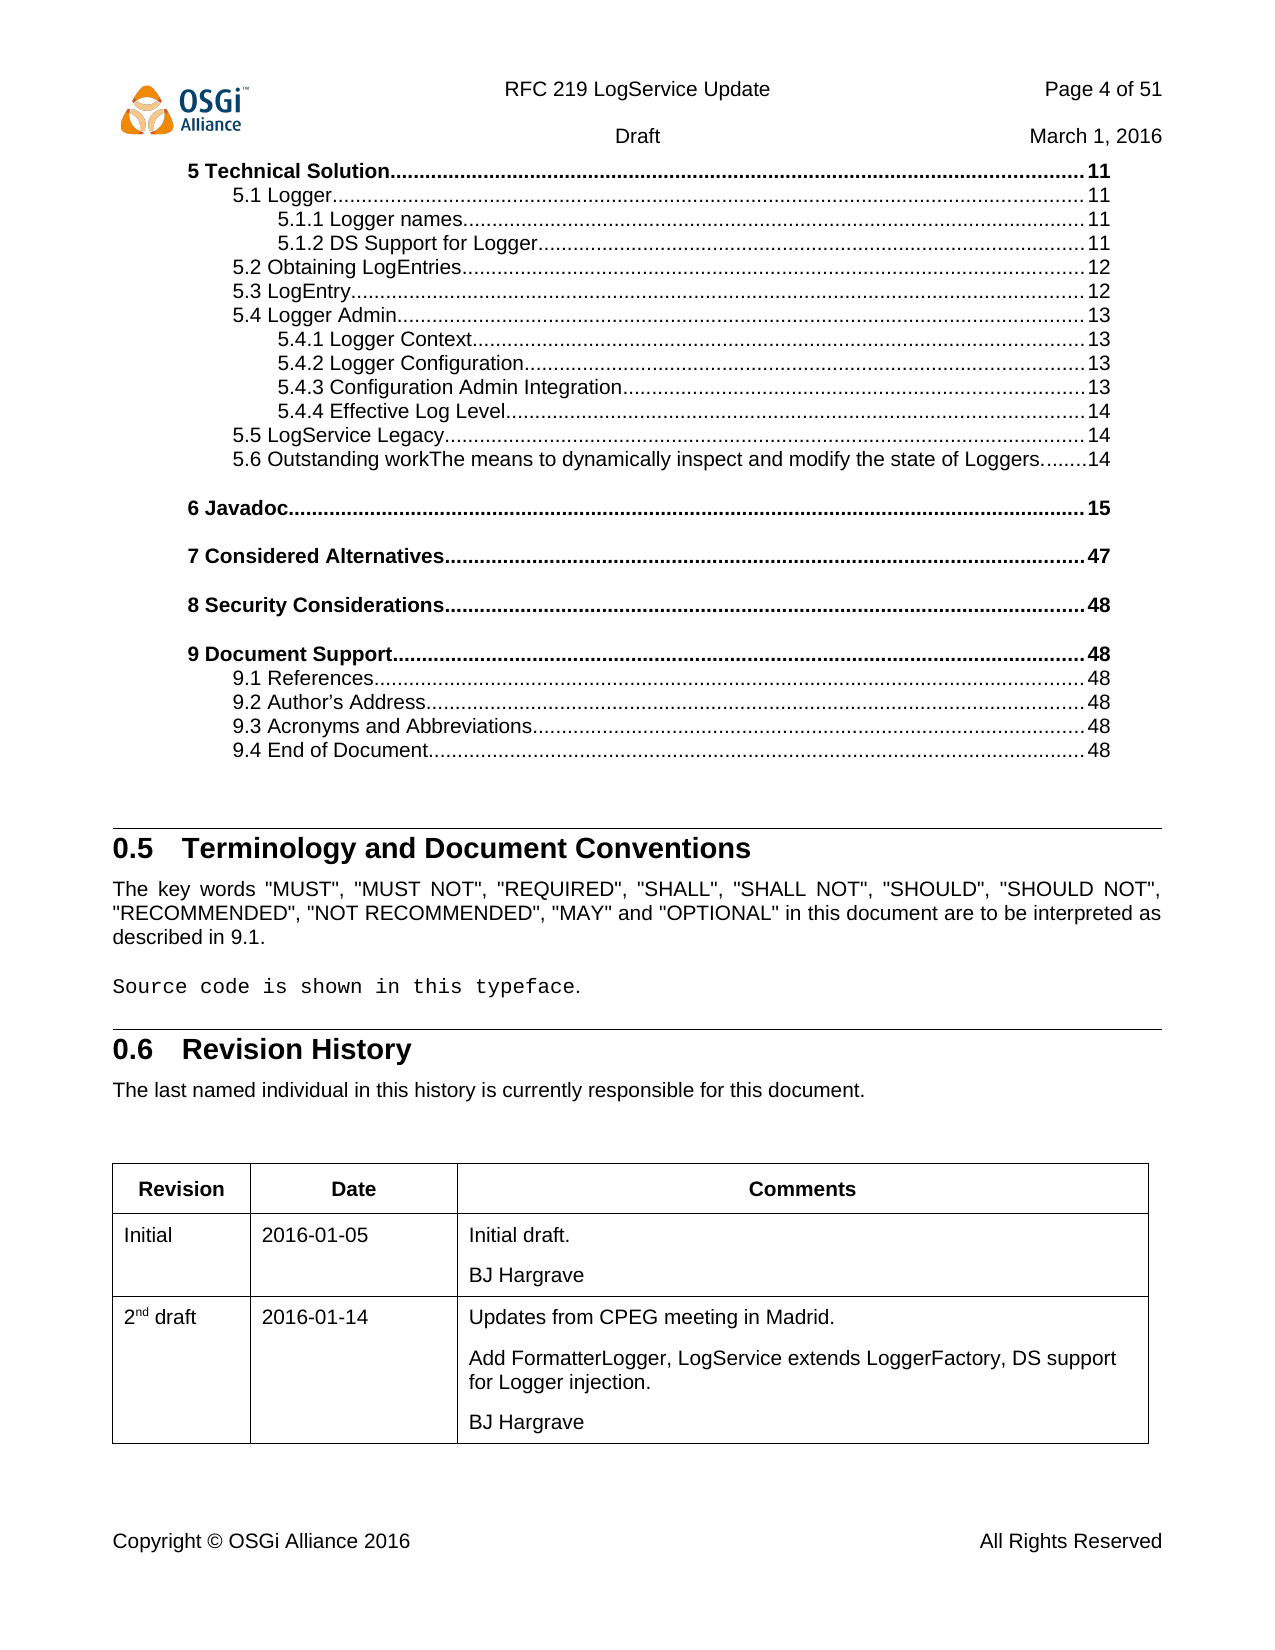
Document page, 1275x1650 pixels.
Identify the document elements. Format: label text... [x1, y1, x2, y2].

text 5 Technical Solution 11 [187, 159, 1162, 183]
table_cell 2016-01-05 [251, 1214, 457, 1296]
text 5.6 Outstanding workThe means to dynamically inspect and modify the state of Loggers. 14 [232, 446, 1162, 470]
text 9.3 Acronyms and Abbreviations 48 [232, 714, 1162, 738]
text 5.4.2 Logger Configuration 13 [277, 351, 1162, 374]
table_cell Initial draft. BJ Hargrave [458, 1214, 1148, 1296]
text 5.3 LogEntry 12 [232, 279, 1162, 303]
text 8 Security Considerations 48 [187, 593, 1162, 617]
table_header Comments [458, 1164, 1148, 1213]
text 9.1 References 48 [232, 666, 1162, 690]
text 5.5 LogService Legacy 14 [232, 422, 1162, 446]
text 9 Document Support 48 [187, 642, 1162, 666]
text Source code is shown in this typeface. [112, 974, 1162, 999]
subtitle Terminology and Document Conventions [112, 829, 1162, 864]
subtitle Revision History [112, 1030, 1162, 1065]
text 5.2 Obtaining LogEntries 12 [232, 255, 1162, 279]
text 5.4.3 Configuration Admin Integration 13 [277, 374, 1162, 398]
text 9.2 Author’s Address 48 [232, 690, 1162, 714]
text 5.1 Logger 11 [232, 183, 1162, 207]
text The key words "MUST", "MUST NOT", "REQUIRED", "SHALL", "SHALL NOT", "SHOULD", "SHOULD NOT", "RECOMMENDED", "NOT RECOMMENDED", "MAY" and "OPTIONAL" in this document are to be interpreted as described in 1. [112, 877, 1162, 949]
picture [113, 78, 257, 142]
table_header Date [251, 1164, 457, 1213]
text 6 Javadoc 15 [187, 495, 1162, 519]
text 5.1.1 Logger names 11 [277, 207, 1162, 231]
table_cell 2nd draft [113, 1297, 250, 1442]
table_cell Updates from CPEG meeting in Madrid. Add FormatterLogger, LogService extends LoggerFactory, DS support for Logger injection. BJ Hargrave [458, 1297, 1148, 1442]
text 5.1.2 DS Support for Logger 11 [277, 231, 1162, 255]
table_cell Initial [113, 1214, 250, 1296]
text 5.4.1 Logger Context 13 [277, 327, 1162, 351]
text 9.4 End of Document 48 [232, 738, 1162, 762]
text 5.4.4 Effective Log Level 14 [277, 398, 1162, 422]
text 5.4 Logger Admin 13 [232, 303, 1162, 327]
table_cell 2016-01-14 [251, 1297, 457, 1442]
text The last named individual in this history is currently responsible for this document. [112, 1078, 1162, 1102]
table_header Revision [113, 1164, 250, 1213]
text 7 Considered Alternatives 47 [187, 544, 1162, 568]
